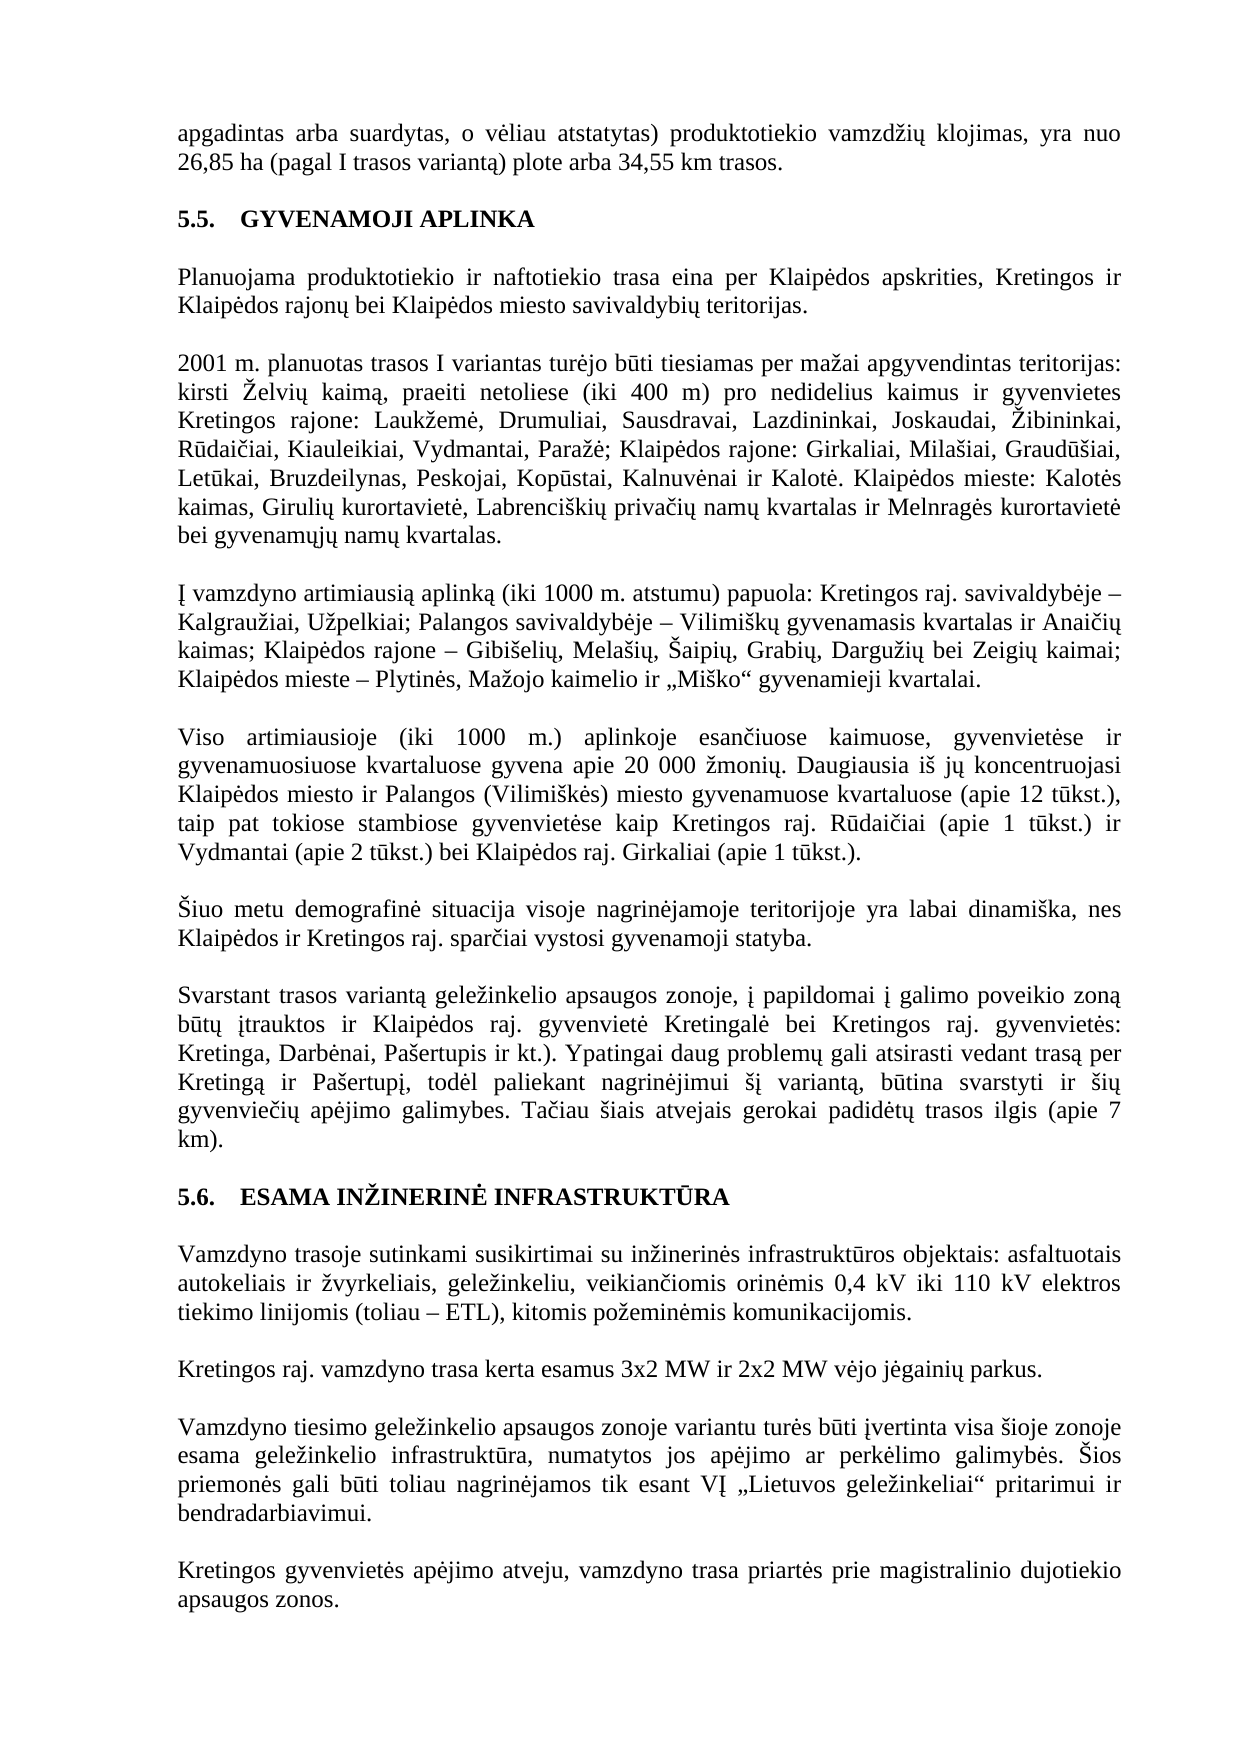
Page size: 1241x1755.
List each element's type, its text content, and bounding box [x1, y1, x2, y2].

text 5.6. ESAMA INŽINERINĖ INFRASTRUKTŪRA [177, 1182, 1122, 1211]
text Vamzdyno trasoje sutinkami susikirtimai su inžinerinės infrastruktūros objektais: asfaltuotais autokeliais ir žvyrkeliais, geležinkeliu, veikiančiomis orinėmis 0,4 kV iki 110 kV elektros tiekimo linijomis (toliau – ETL), kitomis požeminėmis komunikacijomis. [177, 1239, 1122, 1326]
text Į vamzdyno artimiausią aplinką (iki 1000 m. atstumu) papuola: Kretingos raj. savivaldybėje –Kalgraužiai, Užpelkiai; Palangos savivaldybėje – Vilimiškų gyvenamasis kvartalas ir Anaičių kaimas; Klaipėdos rajone – Gibišelių, Melašių, Šaipių, Grabių, Dargužių bei Zeigių kaimai; Klaipėdos mieste – Plytinės, Mažojo kaimelio ir „Miško“ gyvenamieji kvartalai. [177, 578, 1122, 693]
text Šiuo metu demografinė situacija visoje nagrinėjamoje teritorijoje yra labai dinamiška, nes Klaipėdos ir Kretingos raj. sparčiai vystosi gyvenamoji statyba. [177, 894, 1122, 952]
text Kretingos raj. vamzdyno trasa kerta esamus 3x2 MW ir 2x2 MW vėjo jėgainių parkus. [177, 1354, 1122, 1383]
text Vamzdyno tiesimo geležinkelio apsaugos zonoje variantu turės būti įvertinta visa šioje zonoje esama geležinkelio infrastruktūra, numatytos jos apėjimo ar perkėlimo galimybės. Šios priemonės gali būti toliau nagrinėjamos tik esant VĮ „Lietuvos geležinkeliai“ pritarimui ir bendradarbiavimui. [177, 1412, 1122, 1527]
text Viso artimiausioje (iki 1000 m.) aplinkoje esančiuose kaimuose, gyvenvietėse ir gyvenamuosiuose kvartaluose gyvena apie 20 000 žmonių. Daugiausia iš jų koncentruojasi Klaipėdos miesto ir Palangos (Vilimiškės) miesto gyvenamuose kvartaluose (apie 12 tūkst.), taip pat tokiose stambiose gyvenvietėse kaip Kretingos raj. Rūdaičiai (apie 1 tūkst.) ir Vydmantai (apie 2 tūkst.) bei Klaipėdos raj. Girkaliai (apie 1 tūkst.). [177, 722, 1122, 866]
text apgadintas arba suardytas, o vėliau atstatytas) produktotiekio vamzdžių klojimas, yra nuo 26,85 ha (pagal I trasos variantą) plote arba 34,55 km trasos. [177, 118, 1122, 176]
text Svarstant trasos variantą geležinkelio apsaugos zonoje, į papildomai į galimo poveikio zoną būtų įtrauktos ir Klaipėdos raj. gyvenvietė Kretingalė bei Kretingos raj. gyvenvietės: Kretinga, Darbėnai, Pašertupis ir kt.). Ypatingai daug problemų gali atsirasti vedant trasą per Kretingą ir Pašertupį, todėl paliekant nagrinėjimui šį variantą, būtina svarstyti ir šių gyvenviečių apėjimo galimybes. Tačiau šiais atvejais gerokai padidėtų trasos ilgis (apie 7 km). [177, 981, 1122, 1153]
text 5.5. GYVENAMOJI APLINKA [177, 204, 1122, 233]
text 2001 m. planuotas trasos I variantas turėjo būti tiesiamas per mažai apgyvendintas teritorijas: kirsti Želvių kaimą, praeiti netoliese (iki 400 m) pro nedidelius kaimus ir gyvenvietes Kretingos rajone: Laukžemė, Drumuliai, Sausdravai, Lazdininkai, Joskaudai, Žibininkai, Rūdaičiai, Kiauleikiai, Vydmantai, Paražė; Klaipėdos rajone: Girkaliai, Milašiai, Graudūšiai, Letūkai, Bruzdeilynas, Peskojai, Kopūstai, Kalnuvėnai ir Kalotė. Klaipėdos mieste: Kalotės kaimas, Girulių kurortavietė, Labrenciškių privačių namų kvartalas ir Melnragės kurortavietė bei gyvenamųjų namų kvartalas. [177, 348, 1122, 549]
text Planuojama produktotiekio ir naftotiekio trasa eina per Klaipėdos apskrities, Kretingos ir Klaipėdos rajonų bei Klaipėdos miesto savivaldybių teritorijas. [177, 262, 1122, 319]
text Kretingos gyvenvietės apėjimo atveju, vamzdyno trasa priartės prie magistralinio dujotiekio apsaugos zonos. [177, 1556, 1122, 1613]
